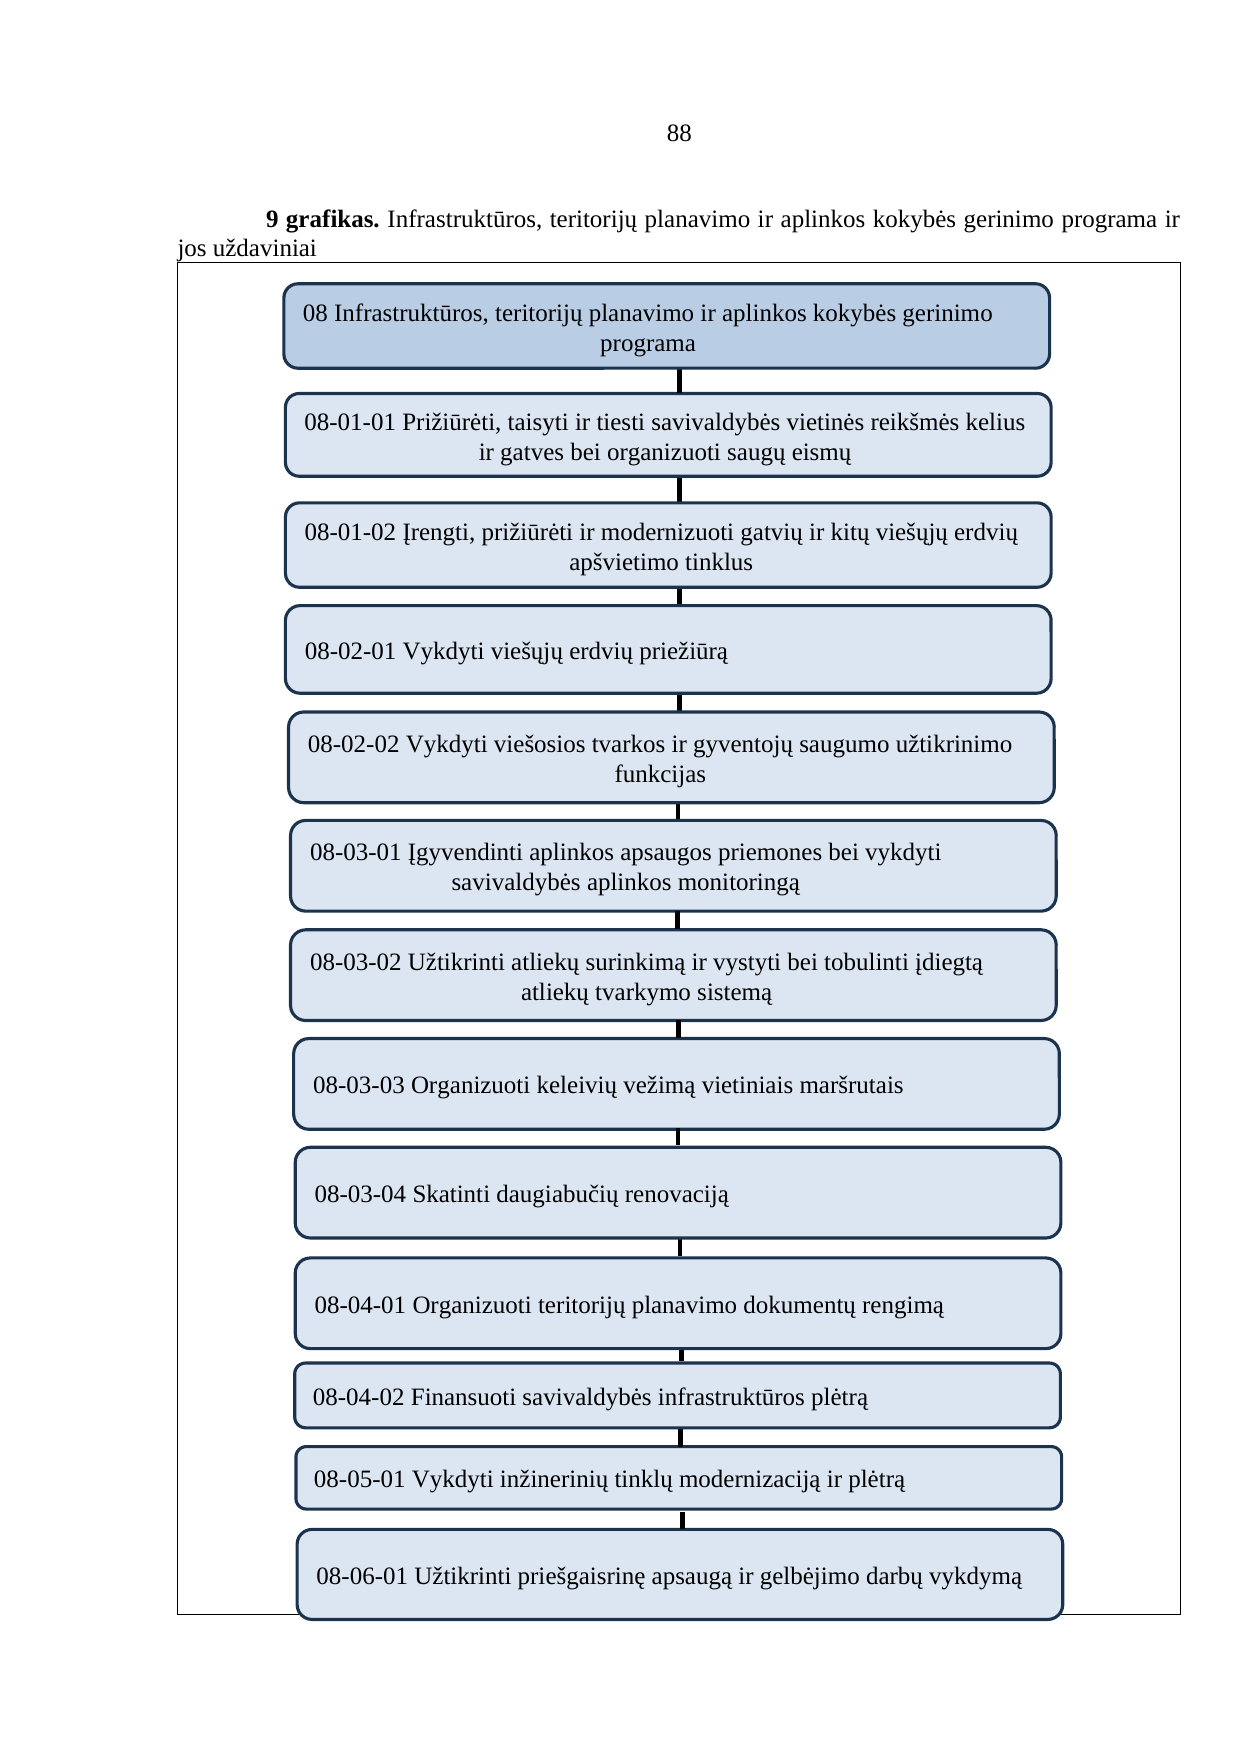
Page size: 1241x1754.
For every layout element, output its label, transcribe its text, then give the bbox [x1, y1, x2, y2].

table_header [178, 263, 1180, 1614]
text 9 grafikas. Infrastruktūros, teritorijų planavimo ir aplinkos kokybės gerinimo programa ir jos uždaviniai [177, 204, 1181, 262]
